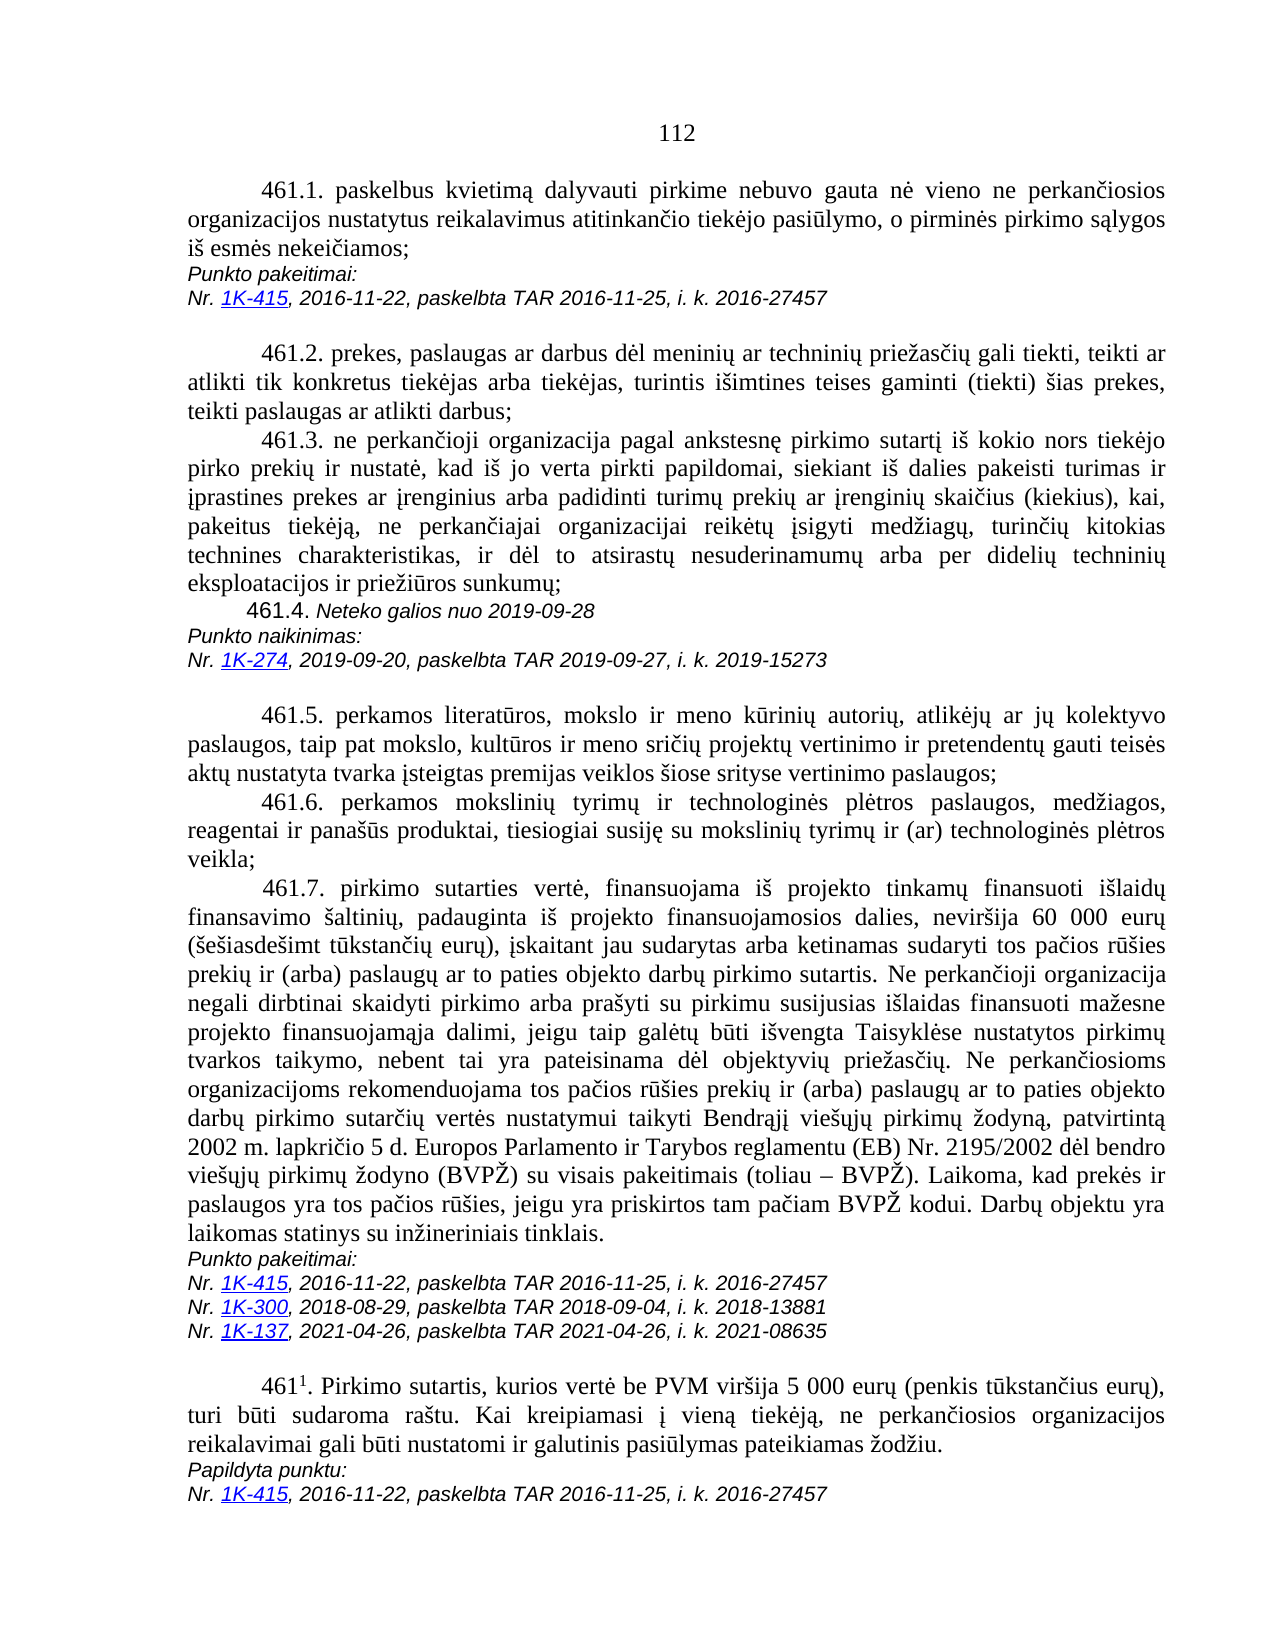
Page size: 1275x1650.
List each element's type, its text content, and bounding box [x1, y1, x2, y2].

text 461.4. Neteko galios nuo 2019-09-28 [187, 597, 1167, 624]
text Nr. 1K-300, 2018-08-29, paskelbta TAR 2018-09-04, i. k. 2018-13881 [187, 1294, 1167, 1318]
text Punkto naikinimas: [187, 624, 1167, 648]
text 461.2. prekes, paslaugas ar darbus dėl meninių ar techninių priežasčių gali tiekti, teikti ar atlikti tik konkretus tiekėjas arba tiekėjas, turintis išimtines teises gaminti (tiekti) šias prekes, teikti paslaugas ar atlikti darbus; [187, 338, 1167, 425]
text Nr. 1K-415, 2016-11-22, paskelbta TAR 2016-11-25, i. k. 2016-27457 [187, 1481, 1167, 1505]
text 461.3. ne perkančioji organizacija pagal ankstesnę pirkimo sutartį iš kokio nors tiekėjo pirko prekių ir nustatė, kad iš jo verta pirkti papildomai, siekiant iš dalies pakeisti turimas ir įprastines prekes ar įrenginius arba padidinti turimų prekių ar įrenginių skaičius (kiekius), kai, pakeitus tiekėją, ne perkančiajai organizacijai reikėtų įsigyti medžiagų, turinčių kitokias technines charakteristikas, ir dėl to atsirastų nesuderinamumų arba per didelių techninių eksploatacijos ir priežiūros sunkumų; [187, 425, 1167, 597]
text Nr. 1K-137, 2021-04-26, paskelbta TAR 2021-04-26, i. k. 2021-08635 [187, 1318, 1167, 1342]
text 4611. Pirkimo sutartis, kurios vertė be PVM viršija 5 000 eurų (penkis tūkstančius eurų), turi būti sudaroma raštu. Kai kreipiamasi į vieną tiekėją, ne perkančiosios organizacijos reikalavimai gali būti nustatomi ir galutinis pasiūlymas pateikiamas žodžiu. [187, 1371, 1167, 1457]
text 461.6. perkamos mokslinių tyrimų ir technologinės plėtros paslaugos, medžiagos, reagentai ir panašūs produktai, tiesiogiai susiję su mokslinių tyrimų ir (ar) technologinės plėtros veikla; [187, 787, 1167, 873]
text Papildyta punktu: [187, 1457, 1167, 1481]
text Nr. 1K-415, 2016-11-22, paskelbta TAR 2016-11-25, i. k. 2016-27457 [187, 286, 1167, 310]
text Punkto pakeitimai: [187, 1247, 1167, 1271]
text 461.1. paskelbus kvietimą dalyvauti pirkime nebuvo gauta nė vieno ne perkančiosios organizacijos nustatytus reikalavimus atitinkančio tiekėjo pasiūlymo, o pirminės pirkimo sąlygos iš esmės nekeičiamos; [187, 176, 1167, 262]
text Nr. 1K-274, 2019-09-20, paskelbta TAR 2019-09-27, i. k. 2019-15273 [187, 648, 1167, 672]
text Punkto pakeitimai: [187, 262, 1167, 286]
text Nr. 1K-415, 2016-11-22, paskelbta TAR 2016-11-25, i. k. 2016-27457 [187, 1271, 1167, 1294]
text 461.7. pirkimo sutarties vertė, finansuojama iš projekto tinkamų finansuoti išlaidų finansavimo šaltinių, padauginta iš projekto finansuojamosios dalies, neviršija 60 000 eurų (šešiasdešimt tūkstančių eurų), įskaitant jau sudarytas arba ketinamas sudaryti tos pačios rūšies prekių ir (arba) paslaugų ar to paties objekto darbų pirkimo sutartis. Ne perkančioji organizacija negali dirbtinai skaidyti pirkimo arba prašyti su pirkimu susijusias išlaidas finansuoti mažesne projekto finansuojamąja dalimi, jeigu taip galėtų būti išvengta Taisyklėse nustatytos pirkimų tvarkos taikymo, nebent tai yra pateisinama dėl objektyvių priežasčių. Ne perkančiosioms organizacijoms rekomenduojama tos pačios rūšies prekių ir (arba) paslaugų ar to paties objekto darbų pirkimo sutarčių vertės nustatymui taikyti Bendrąjį viešųjų pirkimų žodyną, patvirtintą 2002 m. lapkričio 5 d. Europos Parlamento ir Tarybos reglamentu (EB) Nr. 2195/2002 dėl bendro viešųjų pirkimų žodyno (BVPŽ) su visais pakeitimais (toliau – BVPŽ). Laikoma, kad prekės ir paslaugos yra tos pačios rūšies, jeigu yra priskirtos tam pačiam BVPŽ kodui. Darbų objektu yra laikomas statinys su inžineriniais tinklais. [187, 873, 1167, 1247]
text 461.5. perkamos literatūros, mokslo ir meno kūrinių autorių, atlikėjų ar jų kolektyvo paslaugos, taip pat mokslo, kultūros ir meno sričių projektų vertinimo ir pretendentų gauti teisės aktų nustatyta tvarka įsteigtas premijas veiklos šiose srityse vertinimo paslaugos; [187, 700, 1167, 787]
